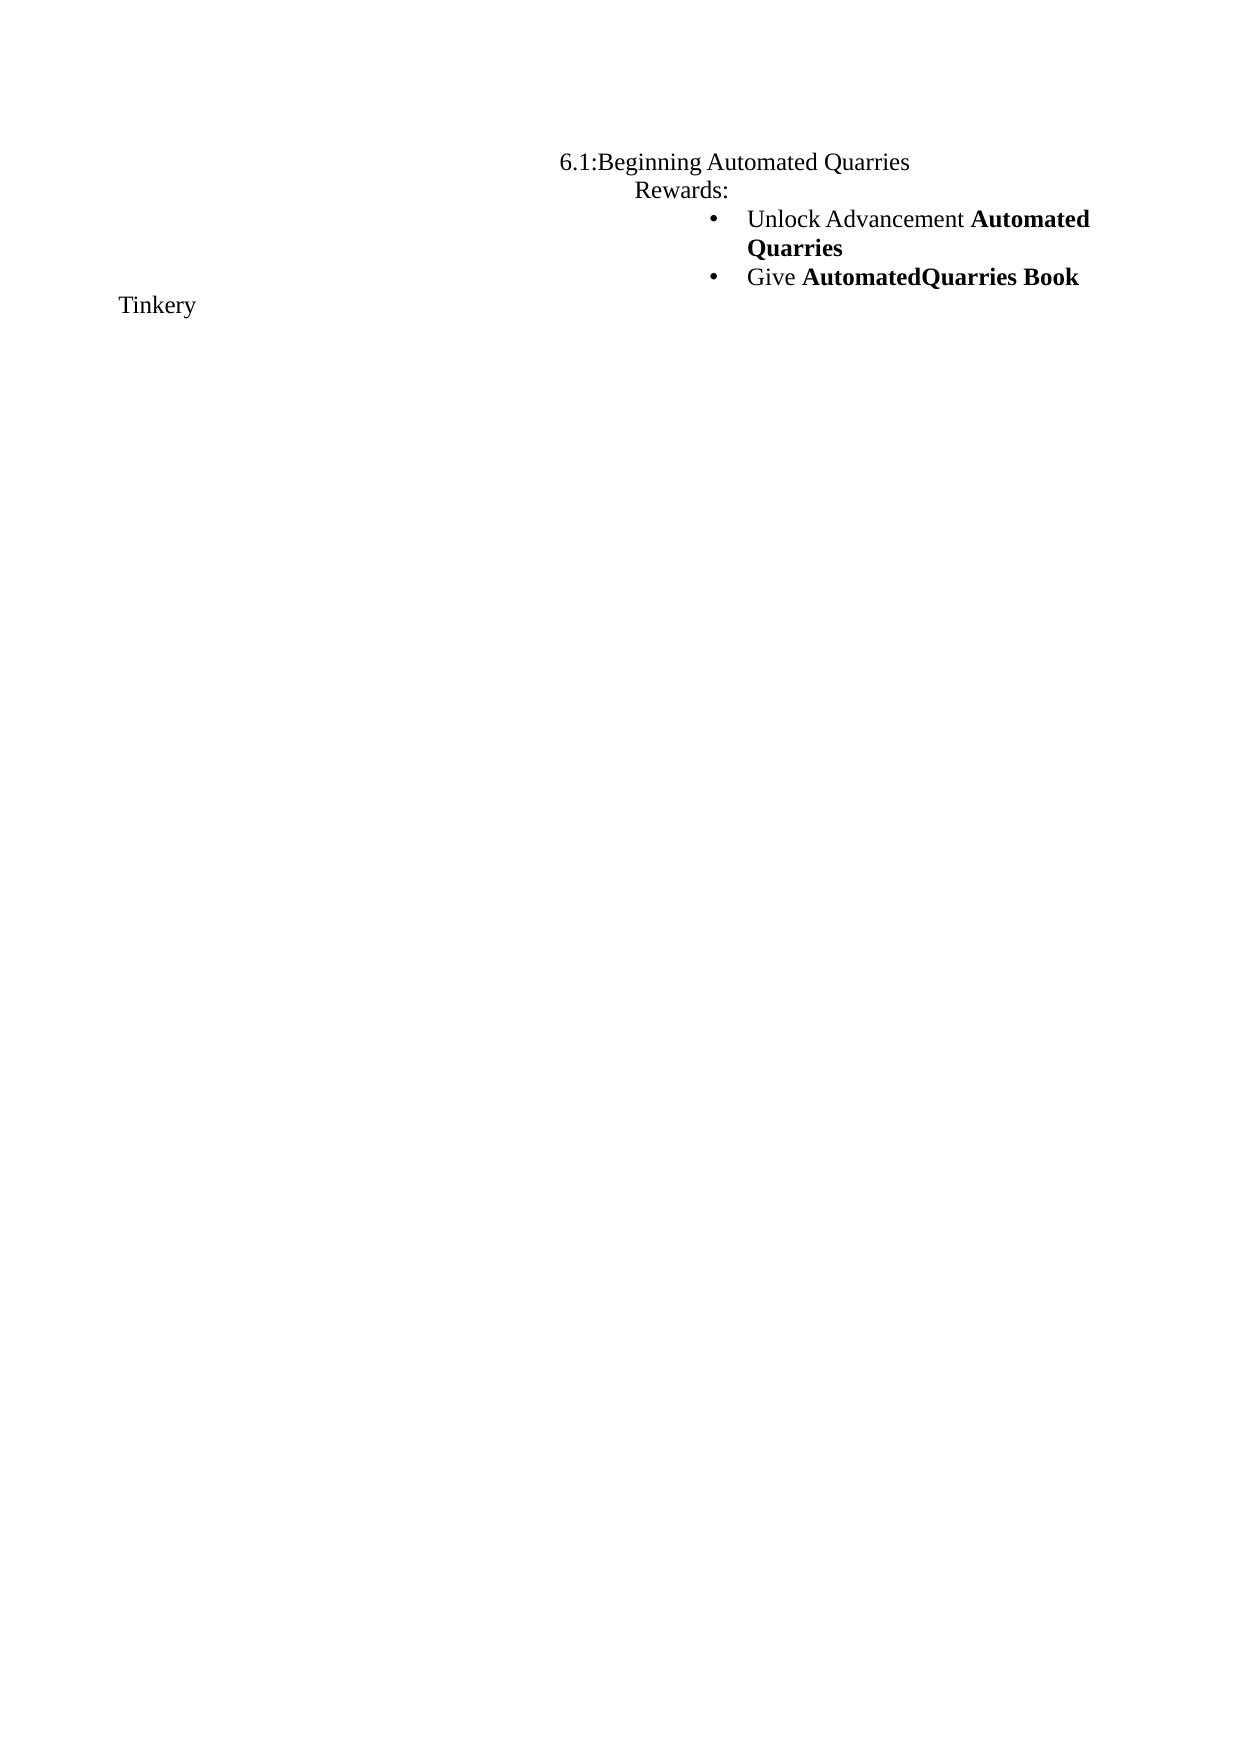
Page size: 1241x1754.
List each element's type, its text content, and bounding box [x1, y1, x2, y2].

text 6.1:Beginning Automated Quarries [118, 147, 1122, 176]
list Rewards: [597, 176, 1122, 204]
list Give AutomatedQuarries Book [709, 262, 1122, 291]
text Tinkery [118, 291, 1122, 319]
list Unlock Advancement Automated Quarries [709, 204, 1122, 262]
